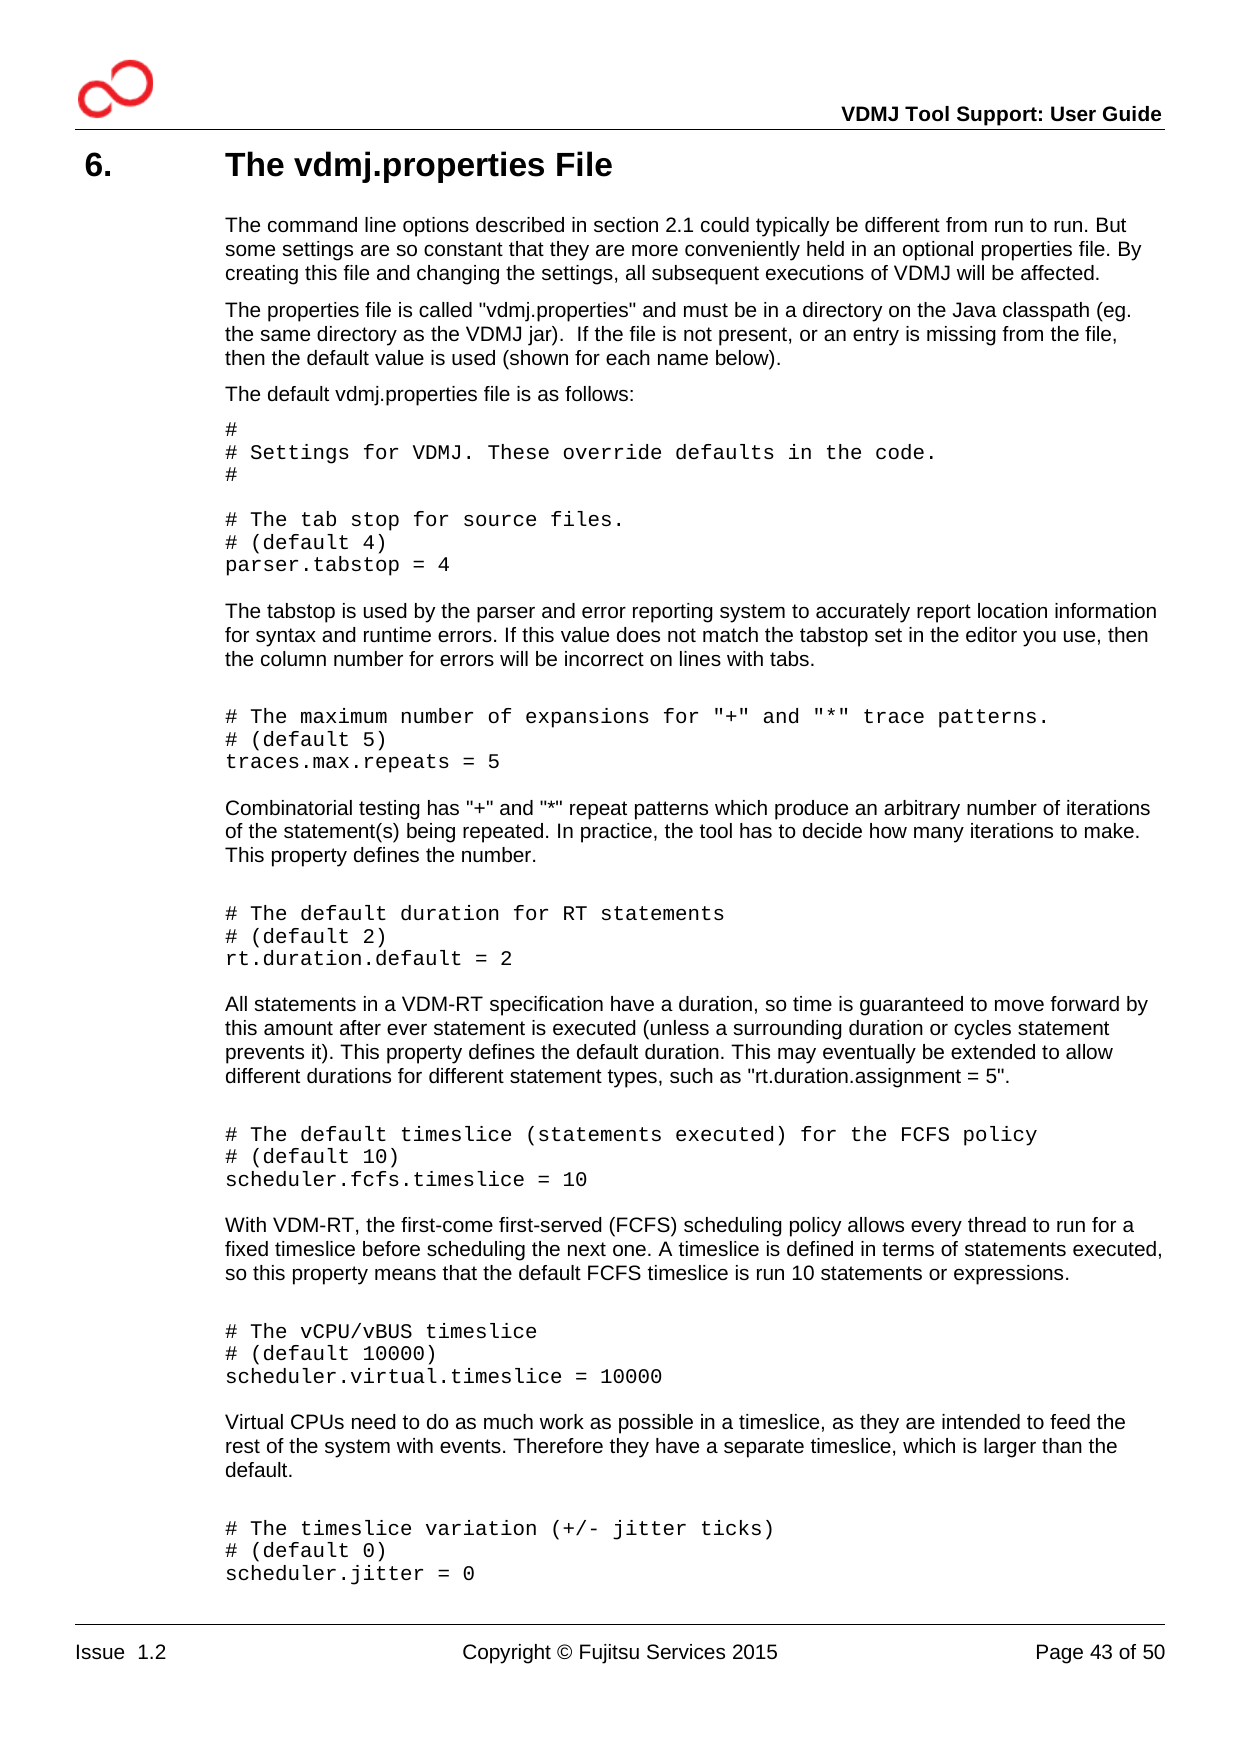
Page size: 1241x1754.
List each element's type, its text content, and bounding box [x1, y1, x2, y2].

text The command line options described in section 2.1 could typically be different from run to run. But some settings are so constant that they are more conveniently held in an optional properties file. By creating this file and changing the settings, all subsequent executions of VDMJ will be affected. [225, 214, 1165, 286]
text # The default duration for RT statements [225, 903, 1165, 925]
text The properties file is called "vdmj.properties" and must be in a directory on the Java classpath (eg. the same directory as the VDMJ jar). If the file is not present, or an entry is missing from the file, then the default value is used (shown for each name below). [225, 298, 1165, 370]
text # The timeslice variation (+/- jitter ticks) [225, 1517, 1165, 1540]
text # The maximum number of expansions for "+" and "*" trace patterns. [225, 706, 1165, 728]
text With VDM-RT, the first-come first-served (FCFS) scheduling policy allows every thread to run for a fixed timeslice before scheduling the next one. A timeslice is defined in terms of statements executed, so this property means that the default FCFS timeslice is run 10 statements or expressions. [225, 1213, 1165, 1285]
text # The tab stop for source files. [225, 509, 1165, 531]
text # The default timeslice (statements executed) for the FCFS policy [225, 1123, 1165, 1146]
text Virtual CPUs need to do as much work as possible in a timeslice, as they are intended to feed the rest of the system with events. Therefore they have a separate timeslice, which is larger than the default. [225, 1410, 1165, 1482]
text scheduler.virtual.timeslice = 10000 [225, 1365, 1165, 1388]
text # (default 5) [225, 728, 1165, 751]
text All statements in a VDM-RT specification have a duration, so time is guaranteed to move forward by this amount after ever statement is executed (unless a surrounding duration or cycles statement prevents it). This property defines the default duration. This may eventually be extended to allow different durations for different statement types, such as "rt.duration.assignment = 5". [225, 993, 1165, 1088]
text scheduler.fcfs.timeslice = 10 [225, 1168, 1165, 1191]
text # (default 0) [225, 1540, 1165, 1562]
text # Settings for VDMJ. These override defaults in the code. [225, 441, 1165, 464]
text # [225, 419, 1165, 441]
text parser.tabstop = 4 [225, 554, 1165, 576]
subtitle The vdmj.properties File [75, 145, 1165, 184]
text # [225, 464, 1165, 486]
text traces.max.repeats = 5 [225, 751, 1165, 773]
text # (default 10) [225, 1146, 1165, 1168]
picture [78, 52, 153, 128]
text The default vdmj.properties file is as follows: [225, 382, 1165, 406]
text The tabstop is used by the parser and error reporting system to accurately report location information for syntax and runtime errors. If this value does not match the tabstop set in the editor you use, then the column number for errors will be incorrect on lines with tabs. [225, 599, 1165, 671]
text # (default 10000) [225, 1343, 1165, 1365]
text Combinatorial testing has "+" and "*" repeat patterns which produce an arbitrary number of iterations of the statement(s) being repeated. In practice, the tool has to decide how many iterations to make. This property defines the number. [225, 796, 1165, 868]
text rt.duration.default = 2 [225, 948, 1165, 970]
text # The vCPU/vBUS timeslice [225, 1320, 1165, 1343]
text # (default 2) [225, 925, 1165, 948]
text # (default 4) [225, 531, 1165, 554]
text scheduler.jitter = 0 [225, 1562, 1165, 1585]
